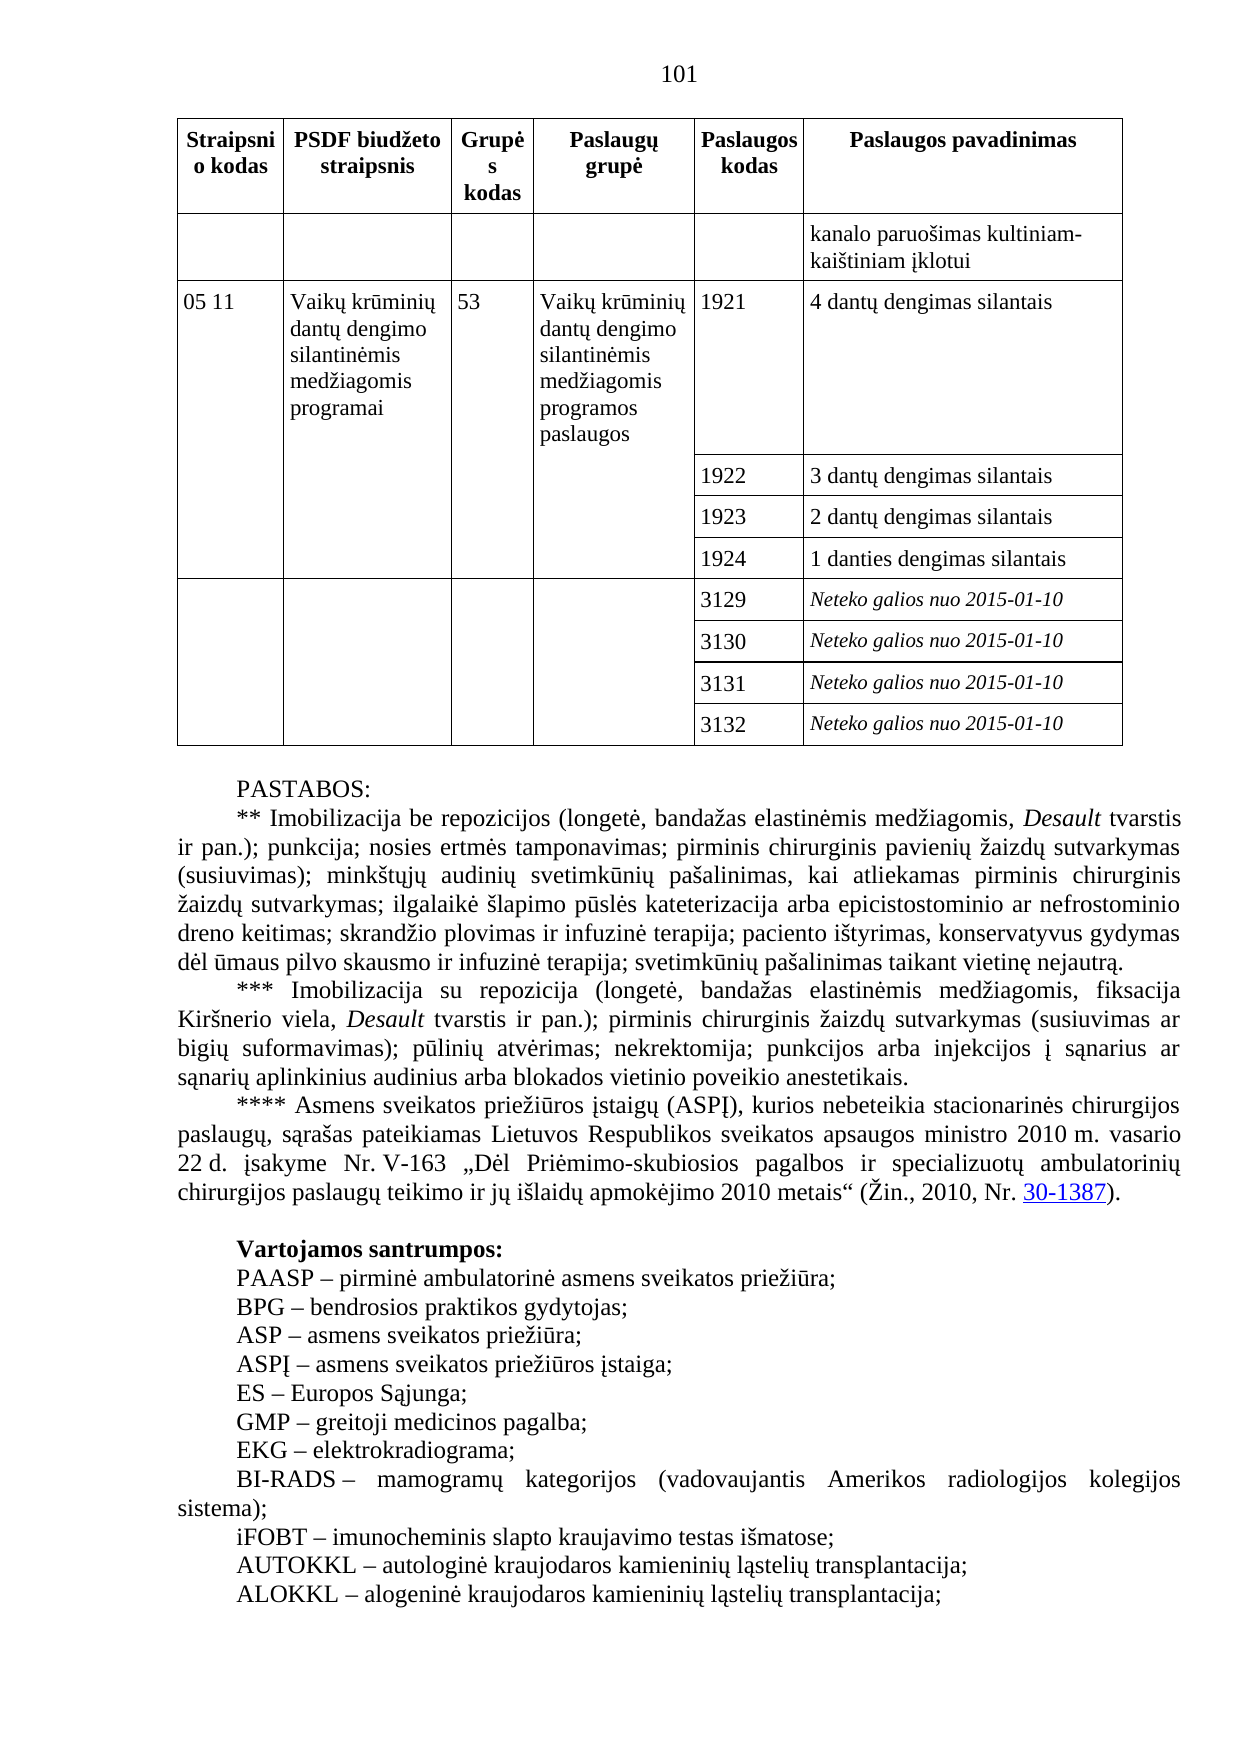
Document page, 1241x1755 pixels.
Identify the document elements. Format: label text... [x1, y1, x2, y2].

table_cell Neteko galios nuo 2015-01-10 [804, 579, 1122, 620]
text ALOKKL – alogeninė kraujodaros kamieninių ląstelių transplantacija; [177, 1579, 1181, 1608]
table_cell [695, 214, 803, 280]
text Vartojamos santrumpos: [177, 1234, 1181, 1263]
text BI-RADS – mamogramų kategorijos (vadovaujantis Amerikos radiologijos kolegijos sistema); [177, 1464, 1181, 1522]
table_cell 1923 [695, 496, 803, 537]
table_cell Neteko galios nuo 2015-01-10 [804, 663, 1122, 703]
table_cell 3131 [695, 663, 803, 703]
table_cell [534, 214, 694, 280]
table_cell 1921 [695, 281, 803, 454]
text GMP – greitoji medicinos pagalba; [177, 1407, 1181, 1436]
table_cell [452, 703, 533, 744]
table_cell [178, 495, 283, 537]
table_cell [178, 214, 283, 280]
table_cell [284, 454, 451, 495]
text ASPĮ – asmens sveikatos priežiūros įstaiga; [177, 1349, 1181, 1378]
table_cell [452, 495, 533, 537]
table_cell [534, 537, 694, 578]
text ** Imobilizacija be repozicijos (longetė, bandažas elastinėmis medžiagomis, Desault tvarstis ir pan.); punkcija; nosies ertmės tamponavimas; pirminis chirurginis pavienių žaizdų sutvarkymas (susiuvimas); minkštųjų audinių svetimkūnių pašalinimas, kai atliekamas pirminis chirurginis žaizdų sutvarkymas; ilgalaikė šlapimo pūslės kateterizacija arba epicistostominio ar nefrostominio dreno keitimas; skrandžio plovimas ir infuzinė terapija; paciento ištyrimas, konservatyvus gydymas dėl ūmaus pilvo skausmo ir infuzinė terapija; svetimkūnių pašalinimas taikant vietinę nejautrą. [177, 803, 1181, 976]
table_cell 4 dantų dengimas silantais [804, 281, 1122, 454]
table_cell [452, 537, 533, 578]
table_cell Neteko galios nuo 2015-01-10 [804, 704, 1122, 744]
table_cell [178, 579, 283, 620]
table_cell 1924 [695, 538, 803, 578]
table_cell [284, 579, 451, 744]
table_cell Vaikų krūminių dantų dengimo silantinėmis medžiagomis programai [284, 281, 451, 454]
table_cell [178, 537, 283, 578]
table_cell 1922 [695, 455, 803, 495]
text PAASP – pirminė ambulatorinė asmens sveikatos priežiūra; [177, 1263, 1181, 1292]
table_header Straipsnio kodas [178, 119, 283, 212]
table_cell [178, 454, 283, 495]
text PASTABOS: [177, 774, 1181, 803]
table_cell [284, 214, 451, 280]
table_cell [178, 620, 283, 661]
table_cell [452, 579, 533, 620]
text iFOBT – imunocheminis slapto kraujavimo testas išmatose; [177, 1522, 1181, 1551]
table_cell [534, 579, 694, 703]
table_cell 53 [452, 281, 533, 454]
table_header PSDF biudžeto straipsnis [284, 119, 451, 212]
table_header Grupės kodas [452, 119, 533, 212]
text AUTOKKL – autologinė kraujodaros kamieninių ląstelių transplantacija; [177, 1551, 1181, 1579]
table_cell [534, 495, 694, 537]
table_cell [452, 454, 533, 495]
table_cell 1 danties dengimas silantais [804, 538, 1122, 578]
table_cell [284, 537, 451, 578]
table_cell [452, 661, 533, 703]
table_cell [534, 454, 694, 495]
table_header Paslaugos kodas [695, 119, 803, 212]
table_cell [534, 703, 694, 744]
table_cell Vaikų krūminių dantų dengimo silantinėmis medžiagomis programos paslaugos [534, 281, 694, 454]
text BPG – bendrosios praktikos gydytojas; [177, 1292, 1181, 1321]
table_cell 3 dantų dengimas silantais [804, 455, 1122, 495]
table_cell 3130 [695, 621, 803, 661]
text *** Imobilizacija su repozicija (longetė, bandažas elastinėmis medžiagomis, fiksacija Kiršnerio viela, Desault tvarstis ir pan.); pirminis chirurginis žaizdų sutvarkymas (susiuvimas ar bigių suformavimas); pūlinių atvėrimas; nekrektomija; punkcijos arba injekcijos į sąnarius ar sąnarių aplinkinius audinius arba blokados vietinio poveikio anestetikais. [177, 976, 1181, 1091]
table_cell [284, 495, 451, 537]
table_cell [178, 661, 283, 703]
table_cell Neteko galios nuo 2015-01-10 [804, 621, 1122, 661]
text ASP – asmens sveikatos priežiūra; [177, 1321, 1181, 1349]
text EKG – elektrokradiograma; [177, 1436, 1181, 1464]
table_cell [452, 620, 533, 661]
table_cell 2 dantų dengimas silantais [804, 496, 1122, 537]
table_cell 3129 [695, 579, 803, 620]
table_header Paslaugų grupė [534, 119, 694, 212]
table_cell kanalo paruošimas kultiniam-kaištiniam įklotui [804, 214, 1122, 280]
table_cell [178, 703, 283, 744]
table_cell 05 11 [178, 281, 283, 454]
table_cell 3132 [695, 704, 803, 744]
table_cell [452, 214, 533, 280]
text **** Asmens sveikatos priežiūros įstaigų (ASPĮ), kurios nebeteikia stacionarinės chirurgijos paslaugų, sąrašas pateikiamas Lietuvos Respublikos sveikatos apsaugos ministro 2010 m. vasario 22 d. įsakyme Nr. V-163 „Dėl Priėmimo-skubiosios pagalbos ir specializuotų ambulatorinių chirurgijos paslaugų teikimo ir jų išlaidų apmokėjimo 2010 metais“ (Žin., 2010, Nr. 30-1387). [177, 1091, 1181, 1206]
table_header Paslaugos pavadinimas [804, 119, 1122, 212]
text ES – Europos Sąjunga; [177, 1378, 1181, 1407]
